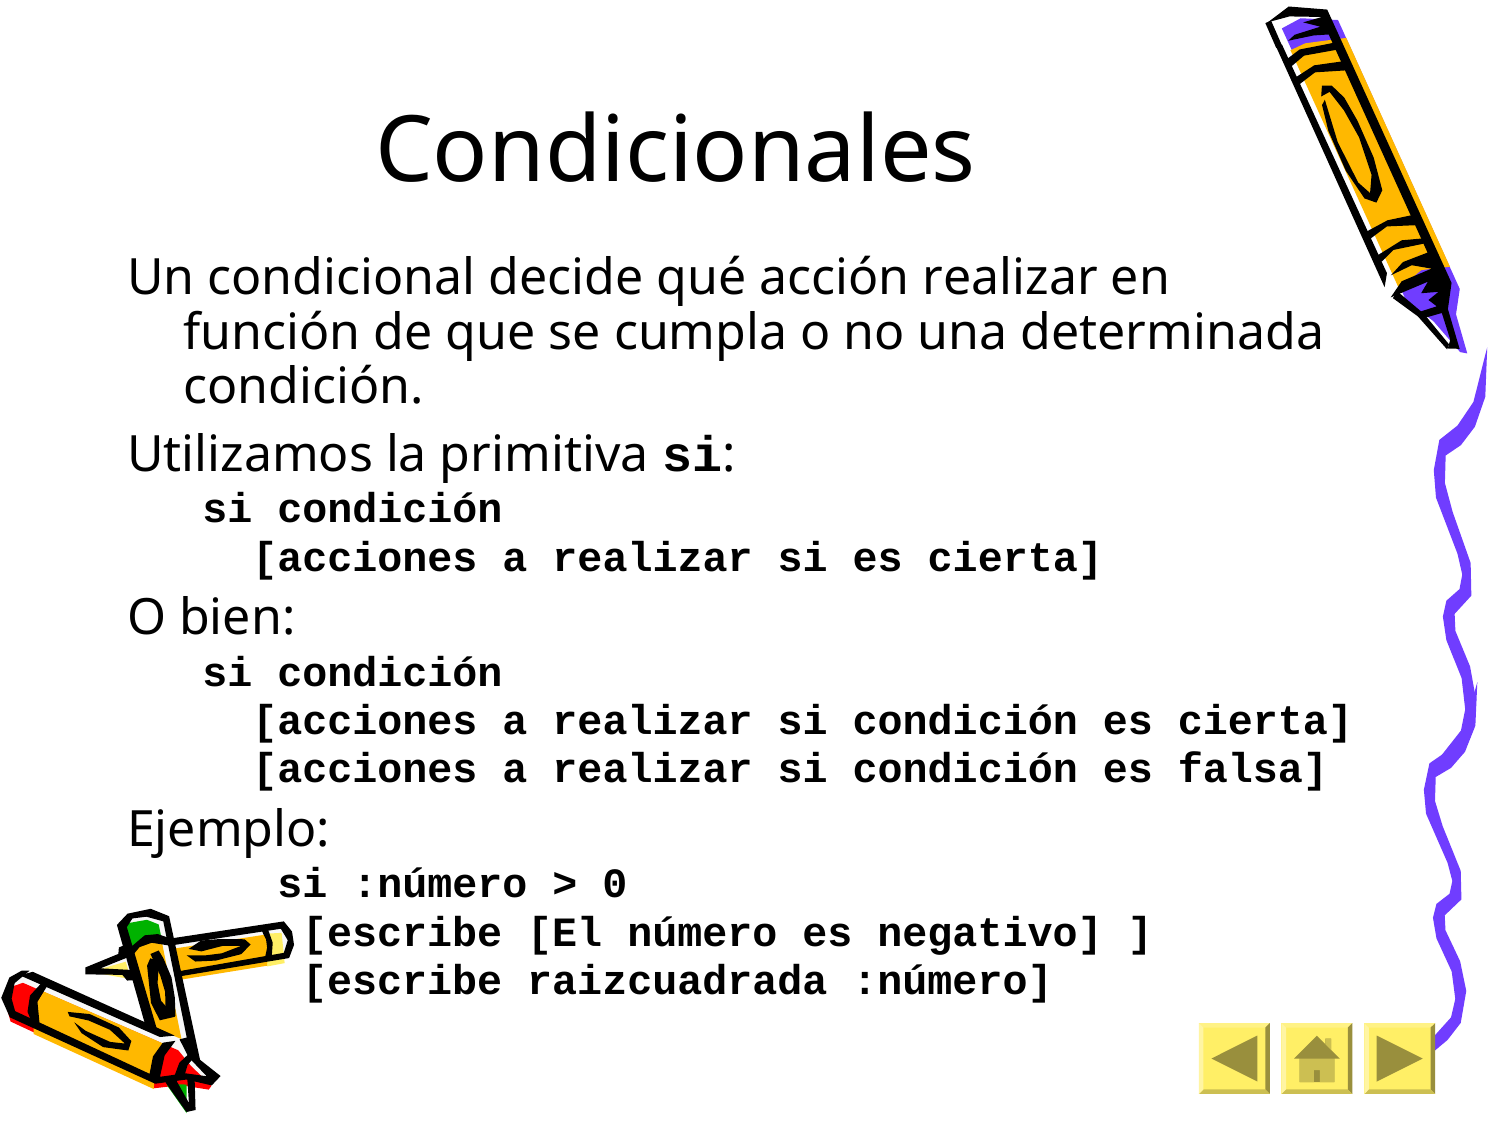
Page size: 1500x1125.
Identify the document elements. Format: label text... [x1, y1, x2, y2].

text_box [1283, 1023, 1353, 1094]
text_box [1366, 1023, 1436, 1094]
list Un condicional decide qué acción realizar en función de que se cumpla o no una determinada condición. Utilizamos la primitiva si: si condición [acciones a realizar si es cierta] O bien: si condición [acciones a realizar si condición es cierta] [acciones a realizar si condición es falsa] Ejemplo: si :número > 0 [escribe [El número es negativo] ] [escribe raizcuadrada :número] [112, 243, 1375, 1084]
text_box [1200, 1023, 1270, 1094]
title Condicionales [112, 54, 1240, 217]
